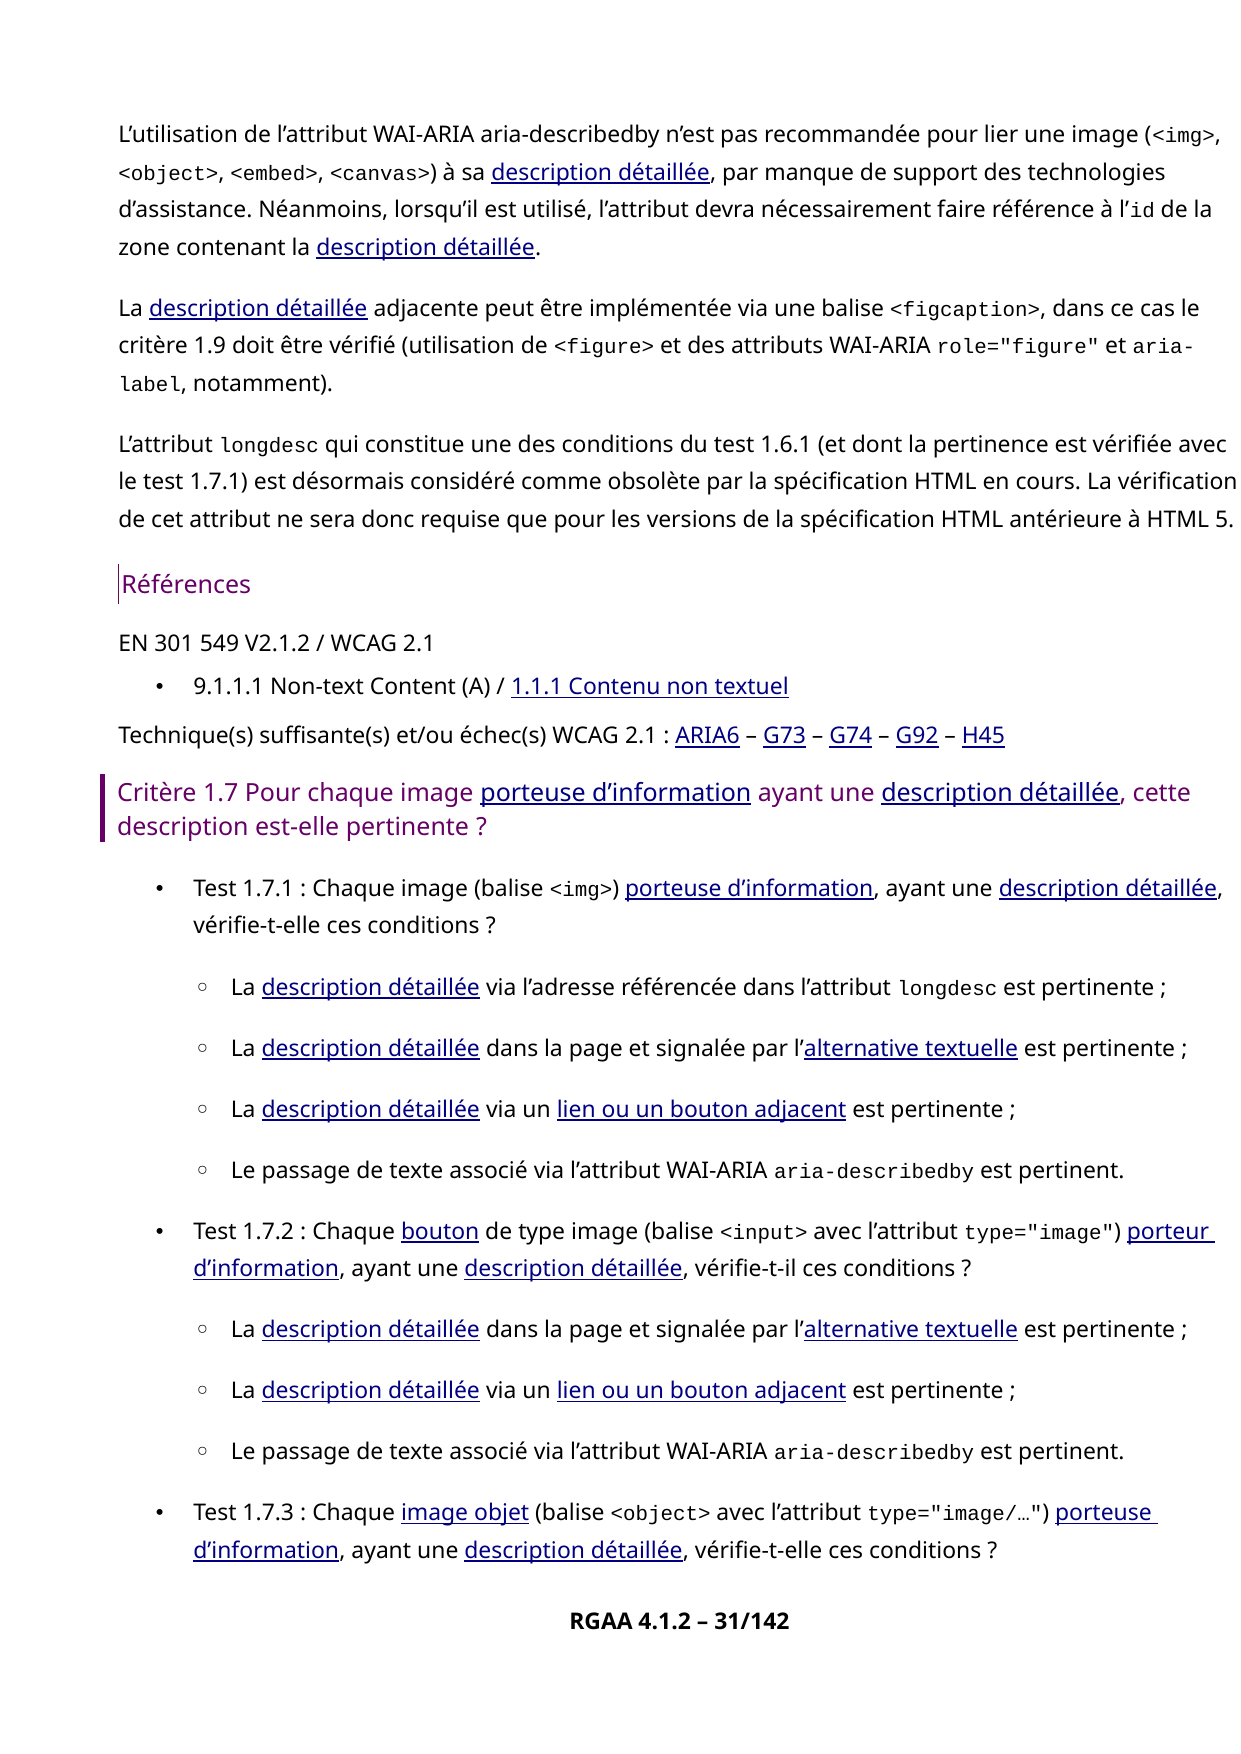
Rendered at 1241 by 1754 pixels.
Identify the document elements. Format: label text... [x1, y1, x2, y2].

subtitle Critère 1.7 Pour chaque image porteuse d’information ayant une description détaillée, cette description est-elle pertinente ? [105, 774, 1240, 842]
text EN 301 549 V2.1.2 / WCAG 2.1 [118, 627, 1240, 658]
text L’attribut longdesc qui constitue une des conditions du test 1.6.1 (et dont la pertinence est vérifiée avec le test 1.7.1) est désormais considéré comme obsolète par la spécification HTML en cours. La vérification de cet attribut ne sera donc requise que pour les versions de la spécification HTML antérieure à HTML 5. [118, 428, 1240, 534]
text La description détaillée adjacente peut être implémentée via une balise <figcaption>, dans ce cas le critère 1.9 doit être vérifié (utilisation de <figure> et des attributs WAI-ARIA role="figure" et aria-label, notamment). [118, 292, 1240, 398]
list Le passage de texte associé via l’attribut WAI-ARIA aria-describedby est pertinent. [193, 1435, 1240, 1466]
list Test 1.7.2 : Chaque bouton de type image (balise <input> avec l’attribut type="image") porteur d’information, ayant une description détaillée, vérifie-t-il ces conditions ? [156, 1214, 1240, 1283]
list 9.1.1.1 Non-text Content (A) / 1.1.1 Contenu non textuel [156, 670, 1240, 701]
list La description détaillée via un lien ou un bouton adjacent est pertinente ; [193, 1092, 1240, 1124]
text L’utilisation de l’attribut WAI-ARIA aria-describedby n’est pas recommandée pour lier une image (<img>, <object>, <embed>, <canvas>) à sa description détaillée, par manque de support des technologies d’assistance. Néanmoins, lorsqu’il est utilisé, l’attribut devra nécessairement faire référence à l’id de la zone contenant la description détaillée. [118, 118, 1240, 262]
list La description détaillée via l’adresse référencée dans l’attribut longdesc est pertinente ; [193, 970, 1240, 1002]
subtitle Références [119, 564, 1240, 604]
list La description détaillée dans la page et signalée par l’alternative textuelle est pertinente ; [193, 1031, 1240, 1063]
list Le passage de texte associé via l’attribut WAI-ARIA aria-describedby est pertinent. [193, 1153, 1240, 1185]
list Test 1.7.3 : Chaque image objet (balise <object> avec l’attribut type="image/…") porteuse d’information, ayant une description détaillée, vérifie-t-elle ces conditions ? [156, 1496, 1240, 1565]
text Technique(s) suffisante(s) et/ou échec(s) WCAG 2.1 : ARIA6 – G73 – G74 – G92 – H45 [118, 719, 1240, 751]
list Test 1.7.1 : Chaque image (balise <img>) porteuse d’information, ayant une description détaillée, vérifie-t-elle ces conditions ? [156, 872, 1240, 941]
list La description détaillée via un lien ou un bouton adjacent est pertinente ; [193, 1374, 1240, 1405]
list La description détaillée dans la page et signalée par l’alternative textuelle est pertinente ; [193, 1313, 1240, 1344]
